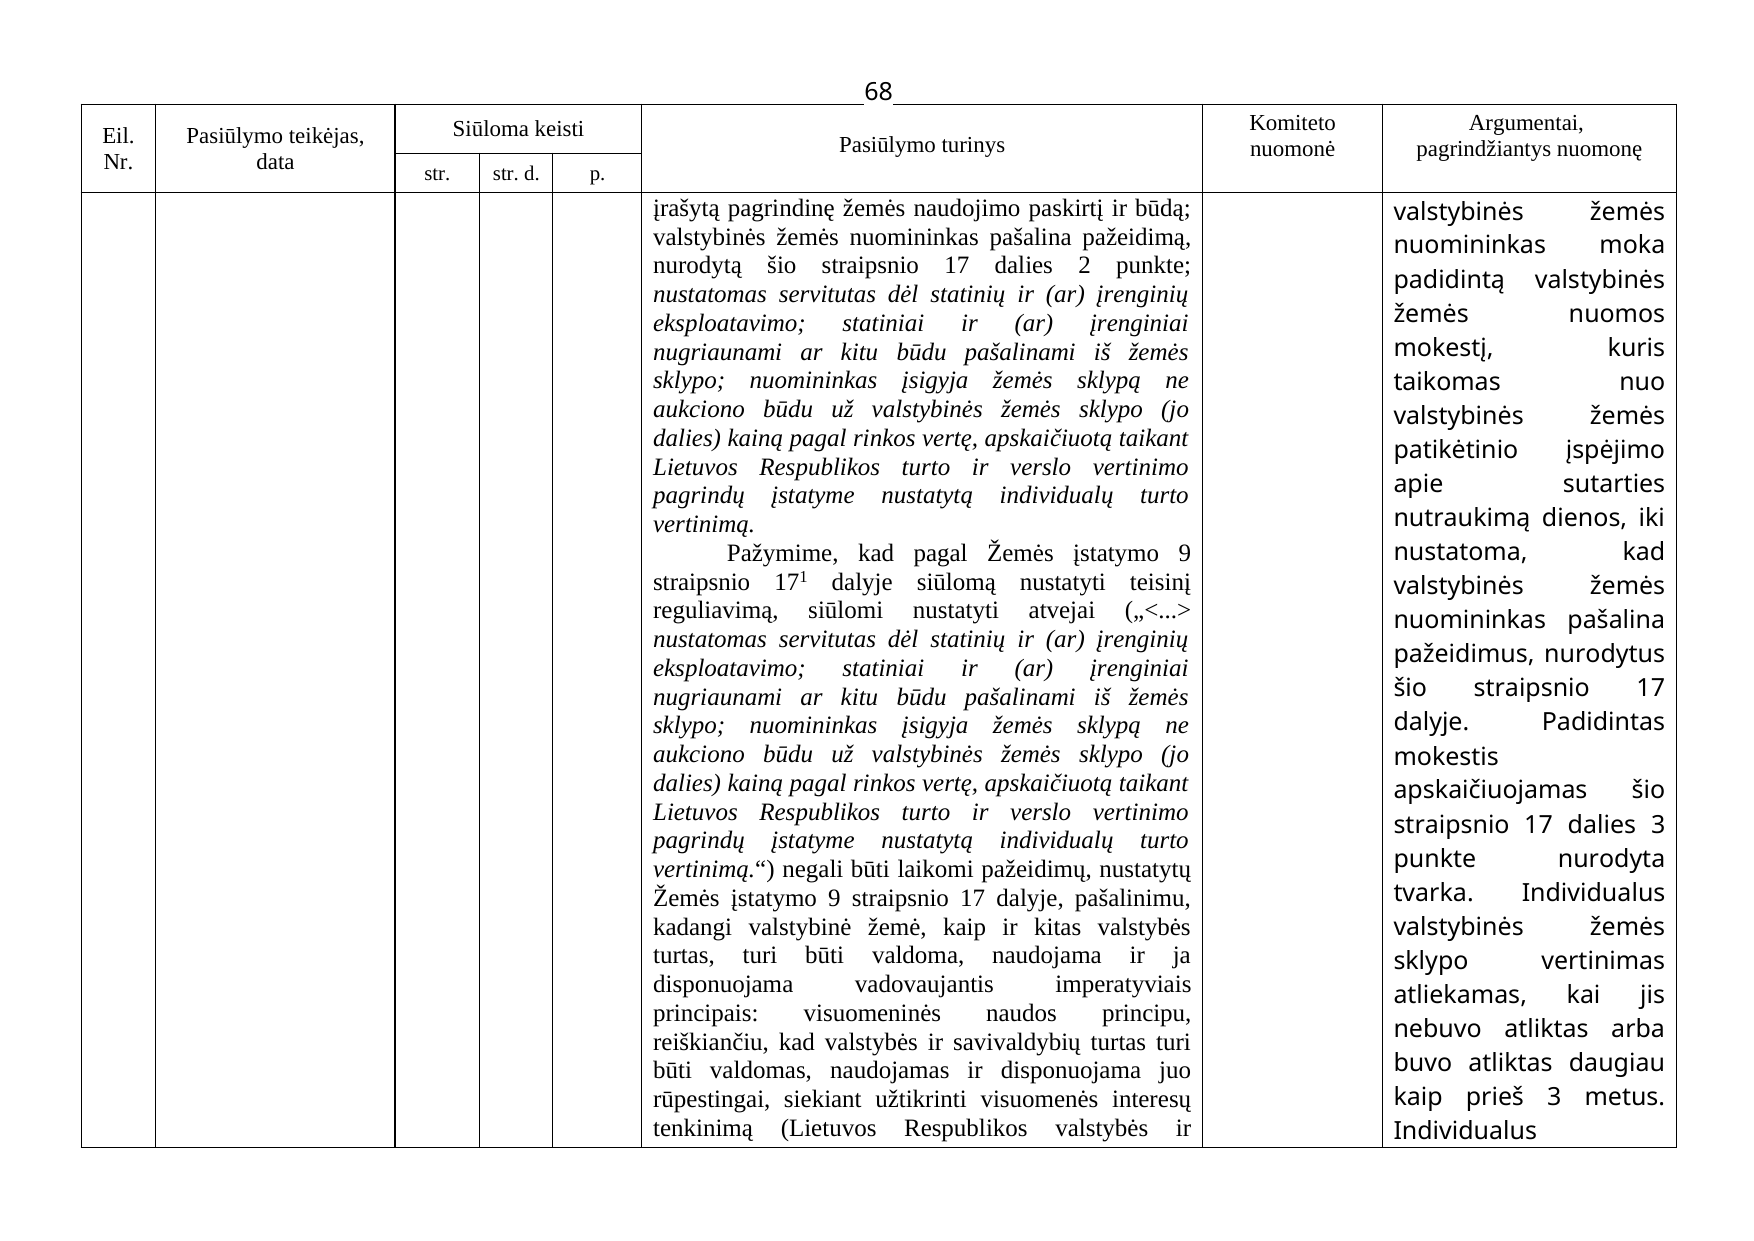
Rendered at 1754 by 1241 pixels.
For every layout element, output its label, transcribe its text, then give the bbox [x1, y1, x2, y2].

table_cell įrašytą pagrindinę žemės naudojimo paskirtį ir būdą; valstybinės žemės nuomininkas pašalina pažeidimą, nurodytą šio straipsnio 17 dalies 2 punkte; nustatomas servitutas dėl statinių ir (ar) įrenginių eksploatavimo; statiniai ir (ar) įrenginiai nugriaunami ar kitu būdu pašalinami iš žemės sklypo; nuomininkas įsigyja žemės sklypą ne aukciono būdu už valstybinės žemės sklypo (jo dalies) kainą pagal rinkos vertę, apskaičiuotą taikant Lietuvos Respublikos turto ir verslo vertinimo pagrindų įstatyme nustatytą individualų turto vertinimą. Pažymime, kad pagal Žemės įstatymo 9 straipsnio 171 dalyje siūlomą nustatyti teisinį reguliavimą, siūlomi nustatyti atvejai („<...> nustatomas servitutas dėl statinių ir (ar) įrenginių eksploatavimo; statiniai ir (ar) įrenginiai nugriaunami ar kitu būdu pašalinami iš žemės sklypo; nuomininkas įsigyja žemės sklypą ne aukciono būdu už valstybinės žemės sklypo (jo dalies) kainą pagal rinkos vertę, apskaičiuotą taikant Lietuvos Respublikos turto ir verslo vertinimo pagrindų įstatyme nustatytą individualų turto vertinimą.“) negali būti laikomi pažeidimų, nustatytų Žemės įstatymo 9 straipsnio 17 dalyje, pašalinimu, kadangi valstybinė žemė, kaip ir kitas valstybės turtas, turi būti valdoma, naudojama ir ja disponuojama vadovaujantis imperatyviais principais: visuomeninės naudos principu, reiškiančiu, kad valstybės ir savivaldybių turtas turi būti valdomas, naudojamas ir disponuojama juo rūpestingai, siekiant užtikrinti visuomenės interesų tenkinimą (Lietuvos Respublikos valstybės ir [642, 193, 1202, 1147]
table_cell [553, 193, 641, 1147]
table_cell str. [396, 154, 479, 192]
table_cell [156, 193, 394, 1147]
table_cell [82, 193, 155, 1147]
table_header Siūloma keisti [396, 105, 641, 153]
table_cell [396, 193, 479, 1147]
table_header Pasiūlymo teikėjas, data [156, 105, 394, 192]
table_cell valstybinės žemės nuomininkas moka padidintą valstybinės žemės nuomos mokestį, kuris taikomas nuo valstybinės žemės patikėtinio įspėjimo apie sutarties nutraukimą dienos, iki nustatoma, kad valstybinės žemės nuomininkas pašalina pažeidimus, nurodytus šio straipsnio 17 dalyje. Padidintas mokestis apskaičiuojamas šio straipsnio 17 dalies 3 punkte nurodyta tvarka. Individualus valstybinės žemės sklypo vertinimas atliekamas, kai jis nebuvo atliktas arba buvo atliktas daugiau kaip prieš 3 metus. Individualus [1383, 193, 1676, 1147]
table_cell str. d. [480, 154, 552, 192]
table_cell p. [553, 154, 641, 192]
table_header Eil. Nr. [82, 105, 155, 192]
table_header Pasiūlymo turinys [642, 105, 1202, 192]
table_header Komiteto nuomonė [1203, 105, 1382, 192]
table_cell [480, 193, 552, 1147]
table_header Argumentai, pagrindžiantys nuomonę [1383, 105, 1676, 192]
table_cell [1203, 193, 1382, 1147]
